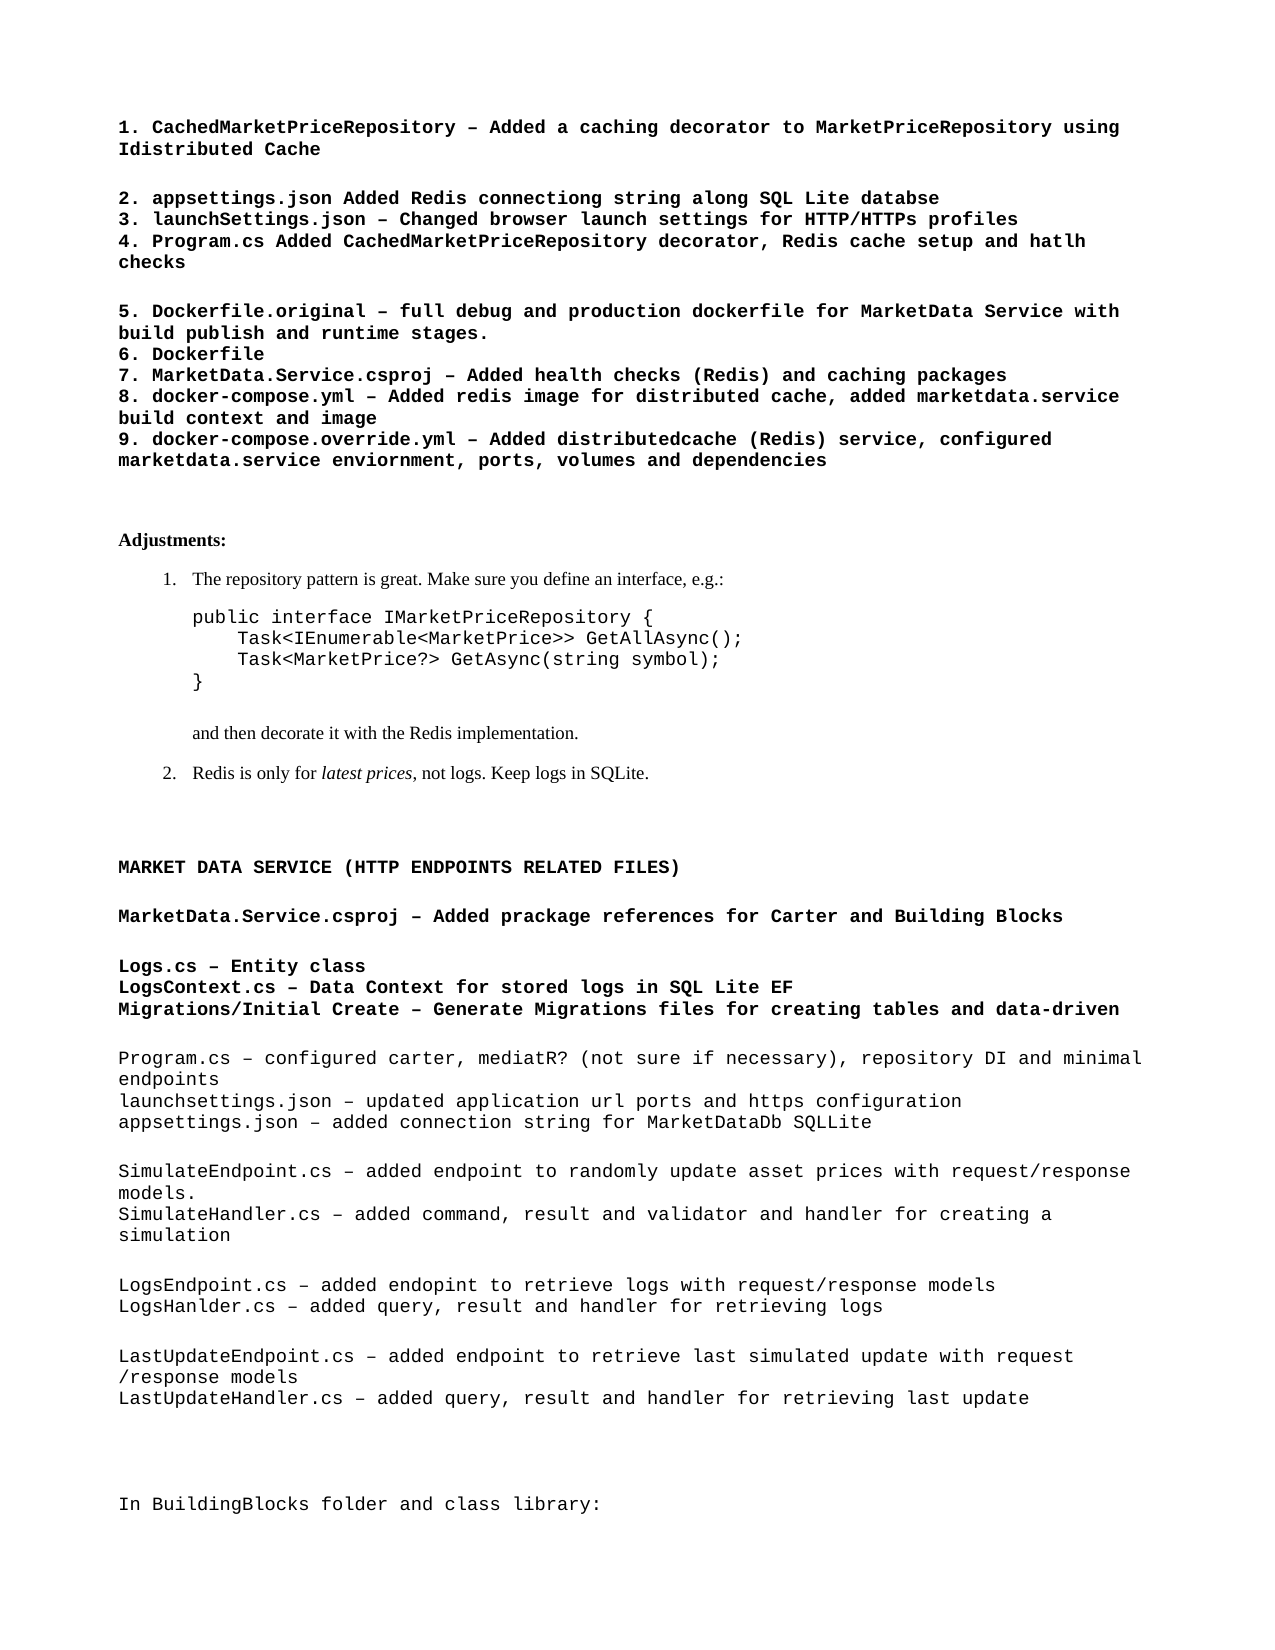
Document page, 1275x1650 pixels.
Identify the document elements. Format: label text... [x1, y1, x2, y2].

text Logs.cs – Entity class [118, 957, 1157, 978]
text SimulateEndpoint.cs – added endpoint to randomly update asset prices with request/response models. [118, 1162, 1157, 1205]
list Task<IEnumerable<MarketPrice>> GetAllAsync(); [162, 629, 1157, 650]
text 8. docker-compose.yml – Added redis image for distributed cache, added marketdata.service build context and image [118, 387, 1157, 430]
list Redis is only for latest prices, not logs. Keep logs in SQLite. [162, 762, 1157, 783]
text LogsEndpoint.cs – added endopint to retrieve logs with request/response models [118, 1276, 1157, 1297]
text 7. MarketData.Service.csproj – Added health checks (Redis) and caching packages [118, 366, 1157, 387]
text In BuildingBlocks folder and class library: [118, 1495, 1157, 1516]
text MarketData.Service.csproj – Added prackage references for Carter and Building Blocks [118, 907, 1157, 928]
text 9. docker-compose.override.yml – Added distributedcache (Redis) service, configured marketdata.service enviornment, ports, volumes and dependencies [118, 430, 1157, 472]
list and then decorate it with the Redis implementation. [162, 722, 1157, 744]
text 3. launchSettings.json – Changed browser launch settings for HTTP/HTTPs profiles [118, 210, 1157, 231]
text launchsettings.json – updated application url ports and https configuration [118, 1091, 1157, 1113]
text LogsContext.cs – Data Context for stored logs in SQL Lite EF [118, 978, 1157, 999]
text 1. CachedMarketPriceRepository – Added a caching decorator to MarketPriceRepository using Idistributed Cache [118, 118, 1157, 161]
text appsettings.json – added connection string for MarketDataDb SQLLite [118, 1113, 1157, 1134]
text LogsHanlder.cs – added query, result and handler for retrieving logs [118, 1297, 1157, 1318]
list Task<MarketPrice?> GetAsync(string symbol); [162, 650, 1157, 671]
list public interface IMarketPriceRepository { [162, 608, 1157, 629]
list The repository pattern is great. Make sure you define an interface, e.g.: [162, 568, 1157, 590]
text LastUpdateEndpoint.cs – added endpoint to retrieve last simulated update with request /response models [118, 1346, 1157, 1389]
text Program.cs – configured carter, mediatR? (not sure if necessary), repository DI and minimal endpoints [118, 1049, 1157, 1091]
text MARKET DATA SERVICE (HTTP ENDPOINTS RELATED FILES) [118, 858, 1157, 879]
text 6. Dockerfile [118, 345, 1157, 366]
text Adjustments: [118, 529, 1157, 551]
text 2. appsettings.json Added Redis connectiong string along SQL Lite databse [118, 189, 1157, 210]
text 5. Dockerfile.original – full debug and production dockerfile for MarketData Service with build publish and runtime stages. [118, 302, 1157, 345]
text LastUpdateHandler.cs – added query, result and handler for retrieving last update [118, 1389, 1157, 1410]
list } [162, 671, 1157, 693]
text SimulateHandler.cs – added command, result and validator and handler for creating a simulation [118, 1205, 1157, 1247]
text 4. Program.cs Added CachedMarketPriceRepository decorator, Redis cache setup and hatlh checks [118, 231, 1157, 274]
text Migrations/Initial Create – Generate Migrations files for creating tables and data-driven [118, 999, 1157, 1021]
